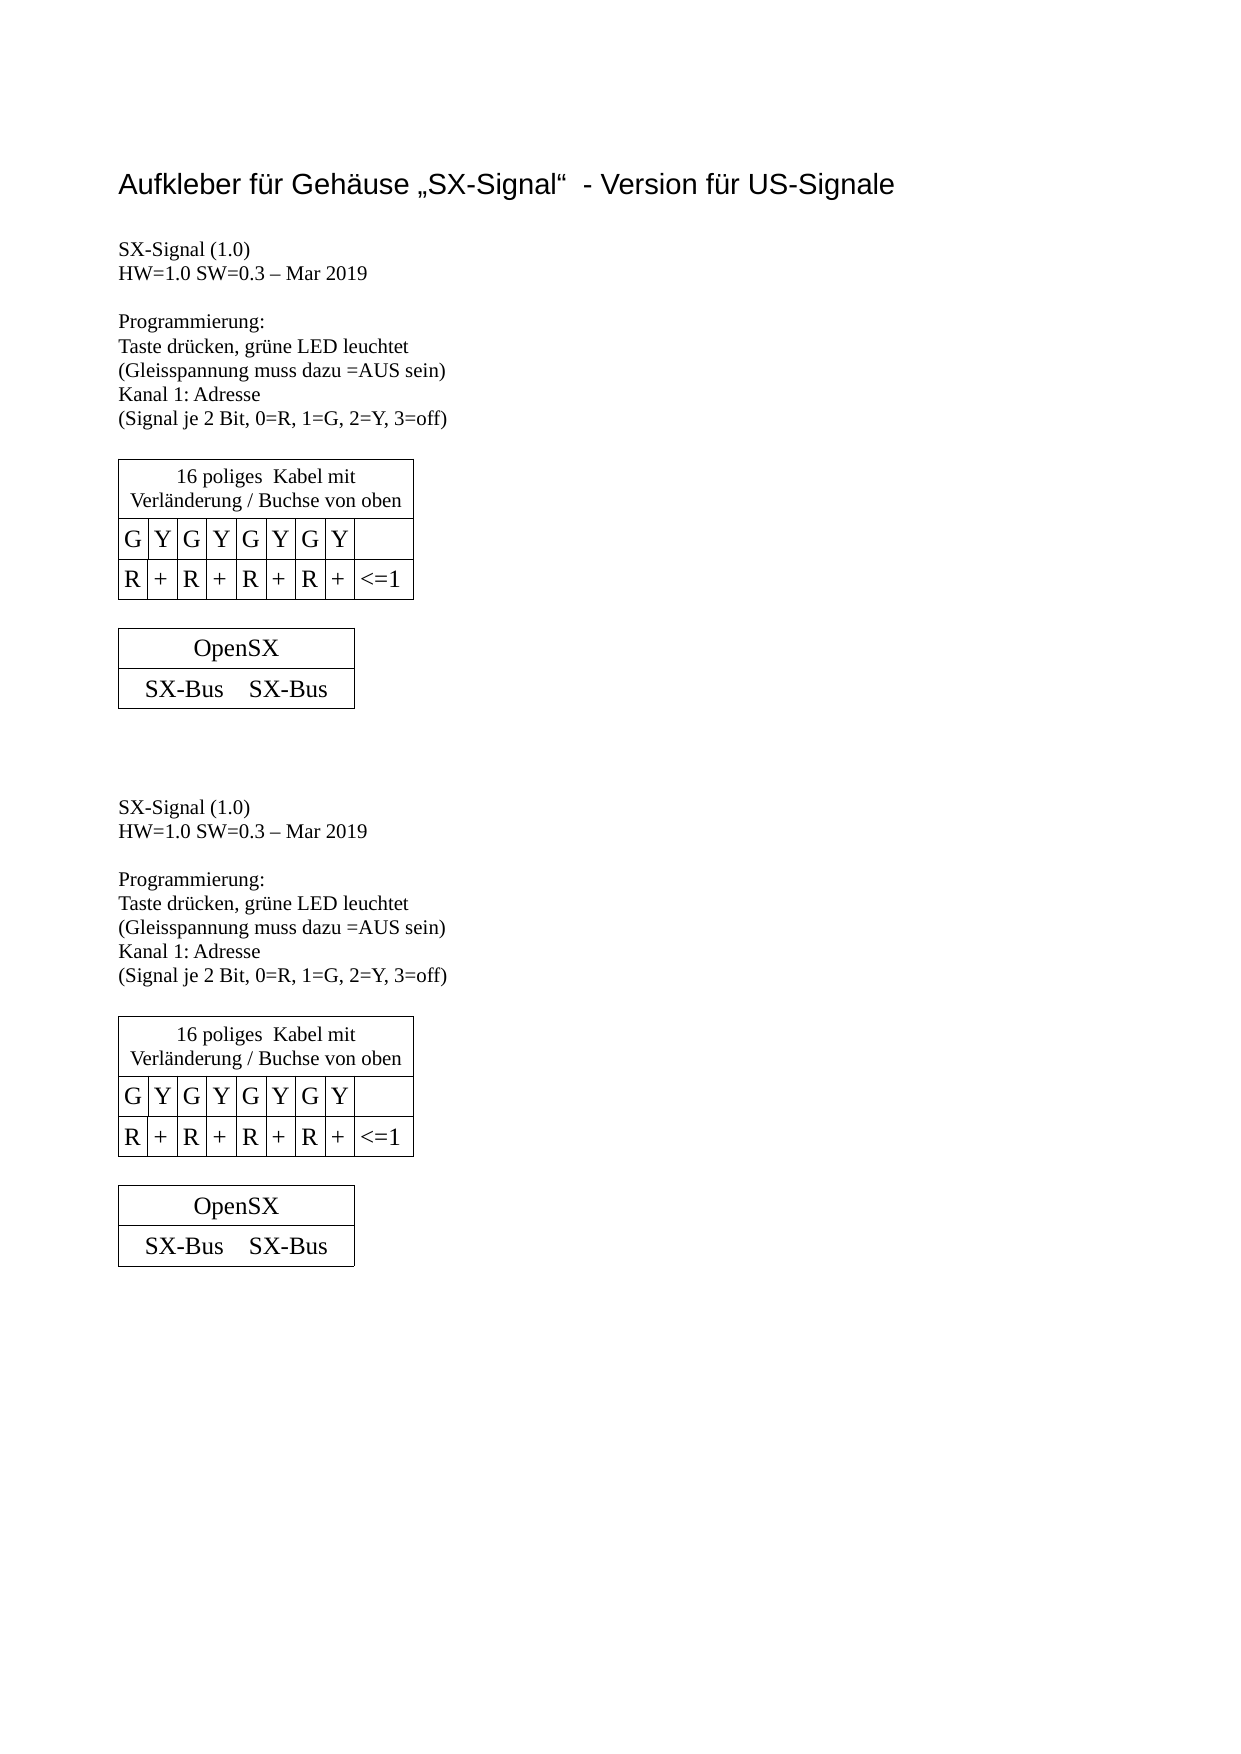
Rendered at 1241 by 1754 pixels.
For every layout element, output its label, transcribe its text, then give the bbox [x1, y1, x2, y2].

table_cell Y [267, 519, 295, 558]
table_header R [237, 560, 266, 599]
table_header OpenSX [119, 629, 354, 668]
table_header + [148, 1117, 177, 1156]
table_header 16 poliges Kabel mit Verländerung / Buchse von oben [119, 1017, 413, 1076]
table_header <=1 [355, 560, 413, 599]
table_cell SX-Bus SX-Bus [119, 1226, 354, 1266]
table_cell SX-Bus SX-Bus [119, 669, 354, 708]
table_header R [296, 1117, 325, 1156]
table_header R [237, 1117, 266, 1156]
text (Gleisspannung muss dazu =AUS sein) [118, 358, 1122, 382]
subtitle Aufkleber für Gehäuse „SX-Signal“ - Version für US-Signale [118, 167, 1122, 201]
table_header + [207, 560, 236, 599]
text SX-Signal (1.0) [118, 795, 1122, 819]
table_cell G [237, 1077, 266, 1116]
table_cell G [119, 519, 148, 558]
table_header + [267, 1117, 295, 1156]
table_header R [178, 1117, 206, 1156]
table_cell G [119, 1077, 148, 1116]
table_header + [148, 560, 177, 599]
table_header R [296, 560, 325, 599]
table_cell Y [149, 519, 177, 558]
table_cell Y [267, 1077, 295, 1116]
table_header + [326, 1117, 354, 1156]
table_header 16 poliges Kabel mit Verländerung / Buchse von oben [119, 460, 413, 518]
text Kanal 1: Adresse [118, 939, 1122, 963]
text (Gleisspannung muss dazu =AUS sein) [118, 915, 1122, 939]
text HW=1.0 SW=0.3 – Mar 2019 [118, 819, 532, 843]
table_header + [207, 1117, 236, 1156]
table_cell Y [207, 519, 236, 558]
table_cell G [178, 1077, 206, 1116]
table_header OpenSX [119, 1186, 354, 1225]
table_header R [119, 560, 147, 599]
text Taste drücken, grüne LED leuchtet [118, 333, 1122, 358]
table_cell Y [149, 1077, 177, 1116]
text (Signal je 2 Bit, 0=R, 1=G, 2=Y, 3=off) [118, 406, 1122, 430]
text Taste drücken, grüne LED leuchtet [118, 891, 1122, 915]
table_header + [326, 560, 354, 599]
table_cell G [237, 519, 266, 558]
text SX-Signal (1.0) [118, 237, 1122, 261]
table_header R [178, 560, 206, 599]
text HW=1.0 SW=0.3 – Mar 2019 [118, 261, 532, 285]
text Programmierung: [118, 309, 1122, 333]
table_cell G [178, 519, 206, 558]
text Programmierung: [118, 867, 1122, 891]
table_cell Y [326, 519, 354, 558]
table_cell Y [207, 1077, 236, 1116]
text Kanal 1: Adresse [118, 382, 1122, 406]
table_header + [267, 560, 295, 599]
table_header R [119, 1117, 147, 1156]
text (Signal je 2 Bit, 0=R, 1=G, 2=Y, 3=off) [118, 963, 1122, 987]
table_cell [355, 519, 413, 558]
table_cell G [296, 1077, 325, 1116]
table_cell G [296, 519, 325, 558]
table_cell [355, 1077, 413, 1116]
table_header <=1 [355, 1117, 413, 1156]
table_cell Y [326, 1077, 354, 1116]
